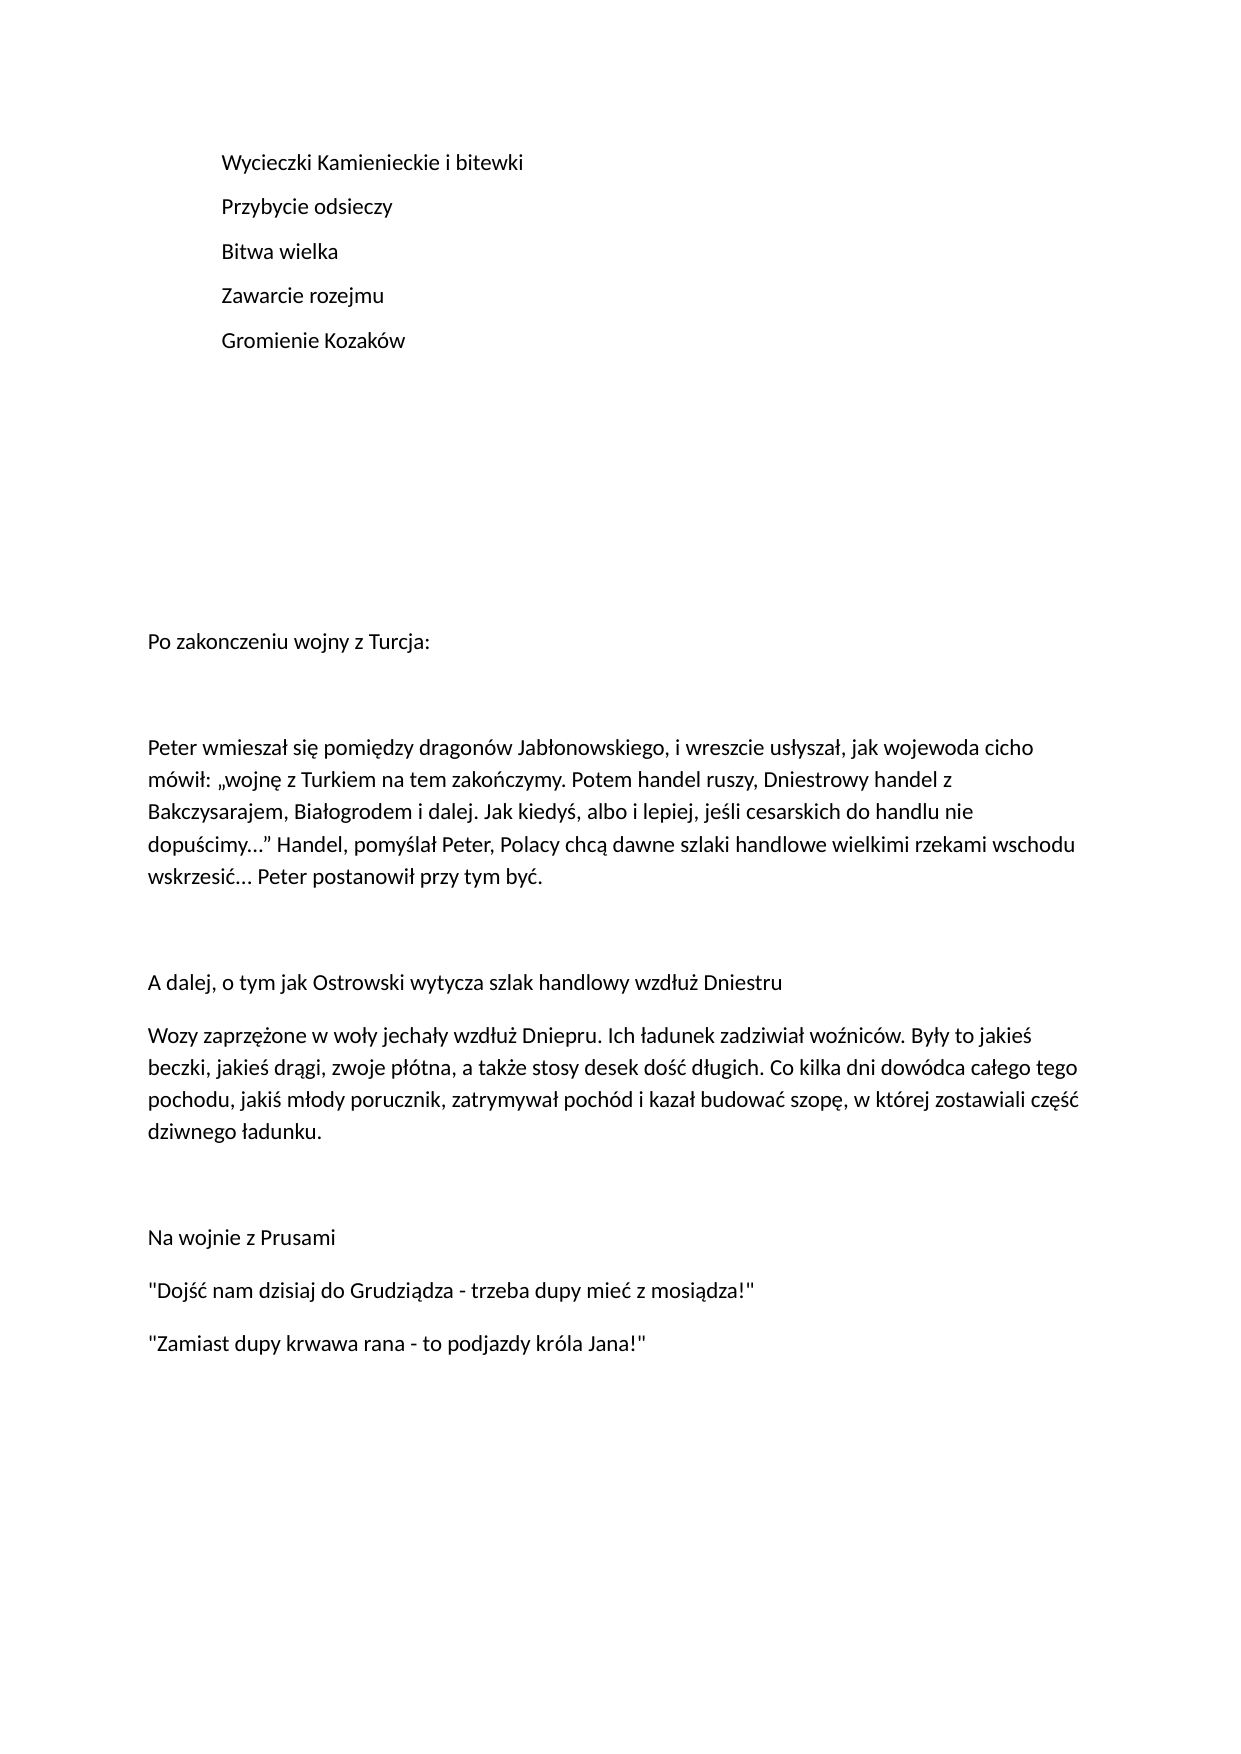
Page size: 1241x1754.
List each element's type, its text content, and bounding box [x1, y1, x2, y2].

text Wycieczki Kamienieckie i bitewki [148, 148, 1093, 176]
text A dalej, o tym jak Ostrowski wytycza szlak handlowy wzdłuż Dniestru [148, 968, 1093, 996]
text Na wojnie z Prusami [148, 1223, 1093, 1252]
text Przybycie odsieczy [148, 192, 1093, 220]
text Bitwa wielka [148, 237, 1093, 265]
text Po zakonczeniu wojny z Turcja: [148, 627, 1093, 655]
text Gromienie Kozaków [148, 326, 1093, 354]
text "Dojść nam dzisiaj do Grudziądza - trzeba dupy mieć z mosiądza!" [148, 1277, 1093, 1304]
text Peter wmieszał się pomiędzy dragonów Jabłonowskiego, i wreszcie usłyszał, jak wojewoda cicho mówił: „wojnę z Turkiem na tem zakończymy. Potem handel ruszy, Dniestrowy handel z Bakczysarajem, Białogrodem i dalej. Jak kiedyś, albo i lepiej, jeśli cesarskich do handlu nie dopuścimy...” Handel, pomyślał Peter, Polacy chcą dawne szlaki handlowe wielkimi rzekami wschodu wskrzesić... Peter postanowił przy tym być. [148, 733, 1093, 890]
text Zawarcie rozejmu [148, 281, 1093, 309]
text Wozy zaprzężone w woły jechały wzdłuż Dniepru. Ich ładunek zadziwiał woźniców. Były to jakieś beczki, jakieś drągi, zwoje płótna, a także stosy desek dość długich. Co kilka dni dowódca całego tego pochodu, jakiś młody porucznik, zatrymywał pochód i kazał budować szopę, w której zostawiali część dziwnego ładunku. [148, 1021, 1093, 1146]
text "Zamiast dupy krwawa rana - to podjazdy króla Jana!" [148, 1329, 1093, 1358]
